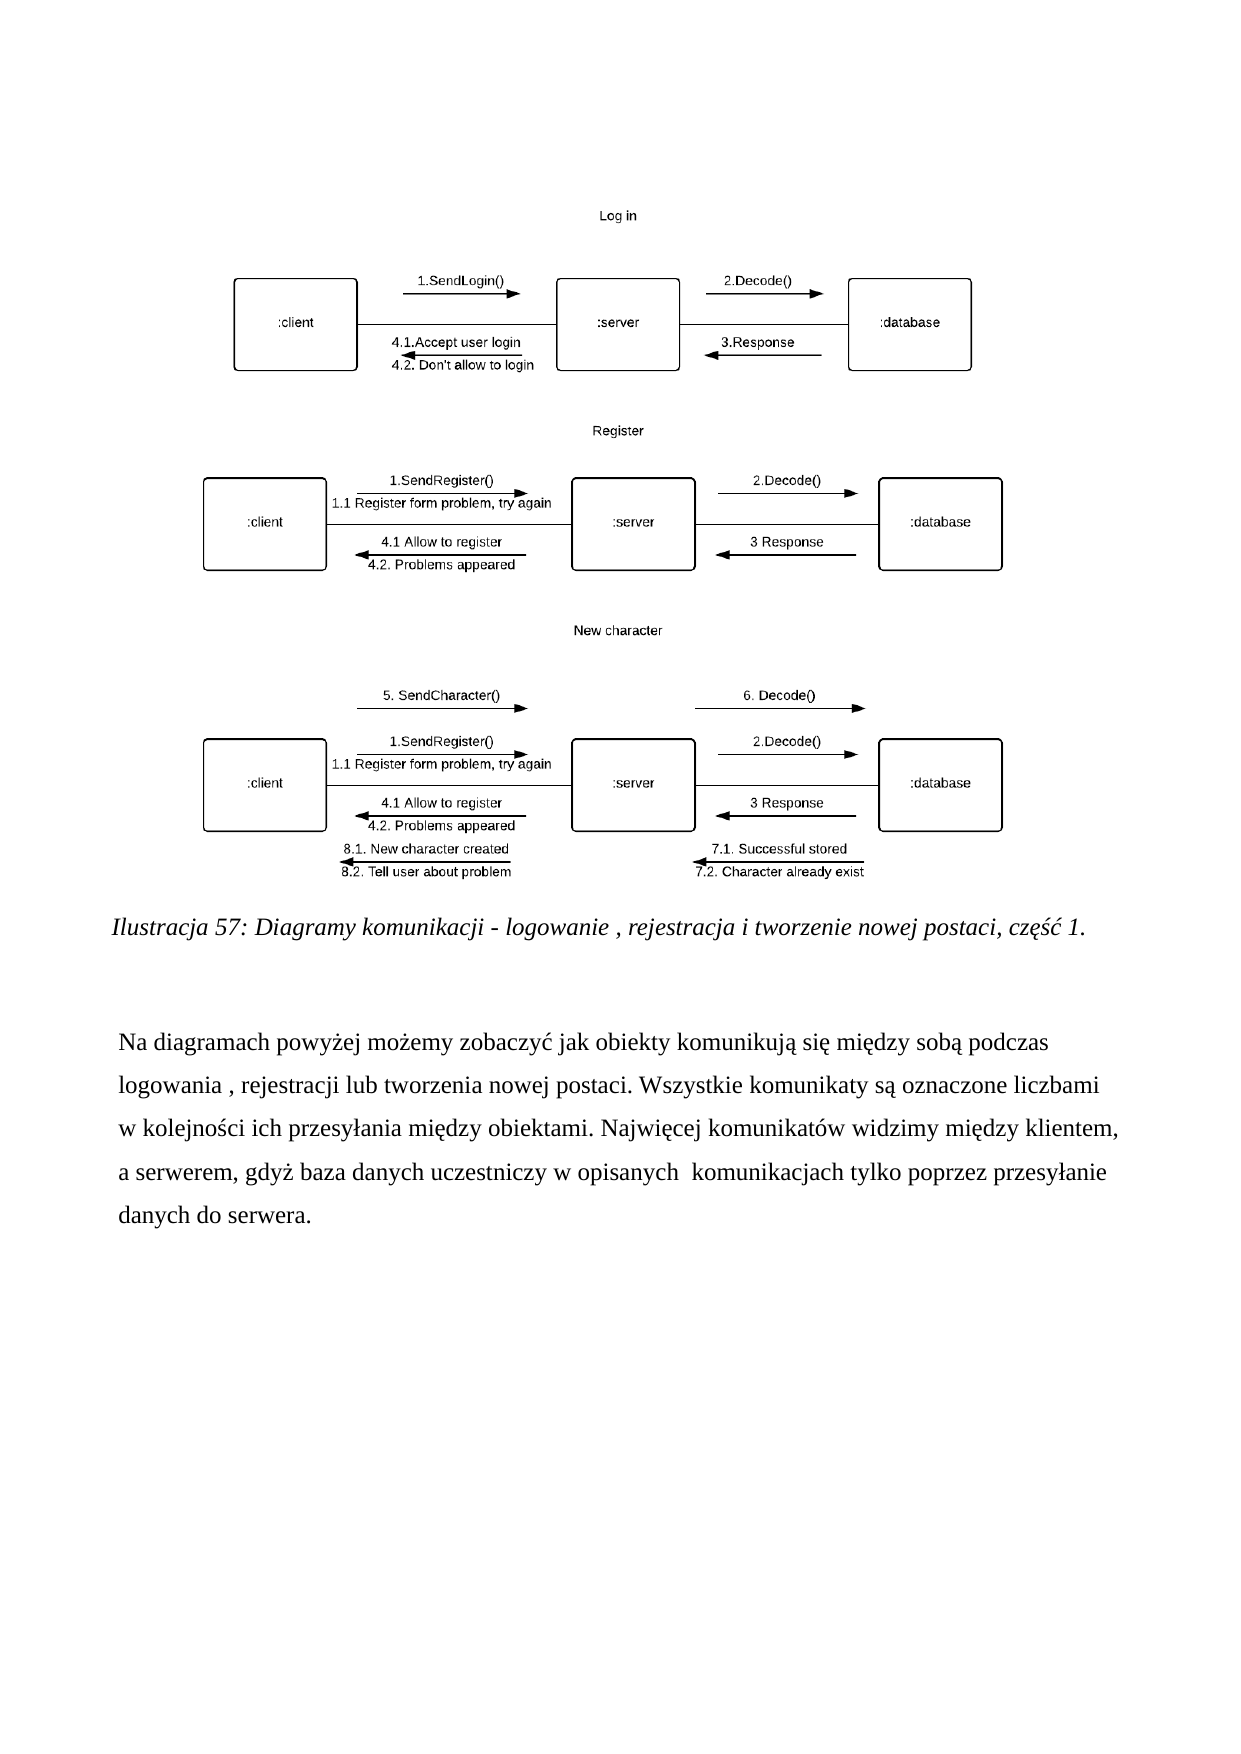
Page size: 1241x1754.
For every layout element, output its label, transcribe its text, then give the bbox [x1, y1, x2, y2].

text Na diagramach powyżej możemy zobaczyć jak obiekty komunikują się między sobą podczas logowania , rejestracji lub tworzenia nowej postaci. Wszystkie komunikaty są oznaczone liczbami w kolejności ich przesyłania między obiektami. Najwięcej komunikatów widzimy między klientem, a serwerem, gdyż baza danych uczestniczy w opisanych komunikacjach tylko poprzez przesyłanie danych do serwera. [118, 1027, 1122, 1228]
text Ilustracja 57: Diagramy komunikacji - logowanie , rejestracja i tworzenie nowej postaci, część 1. [111, 913, 1095, 941]
picture [111, 166, 1096, 913]
